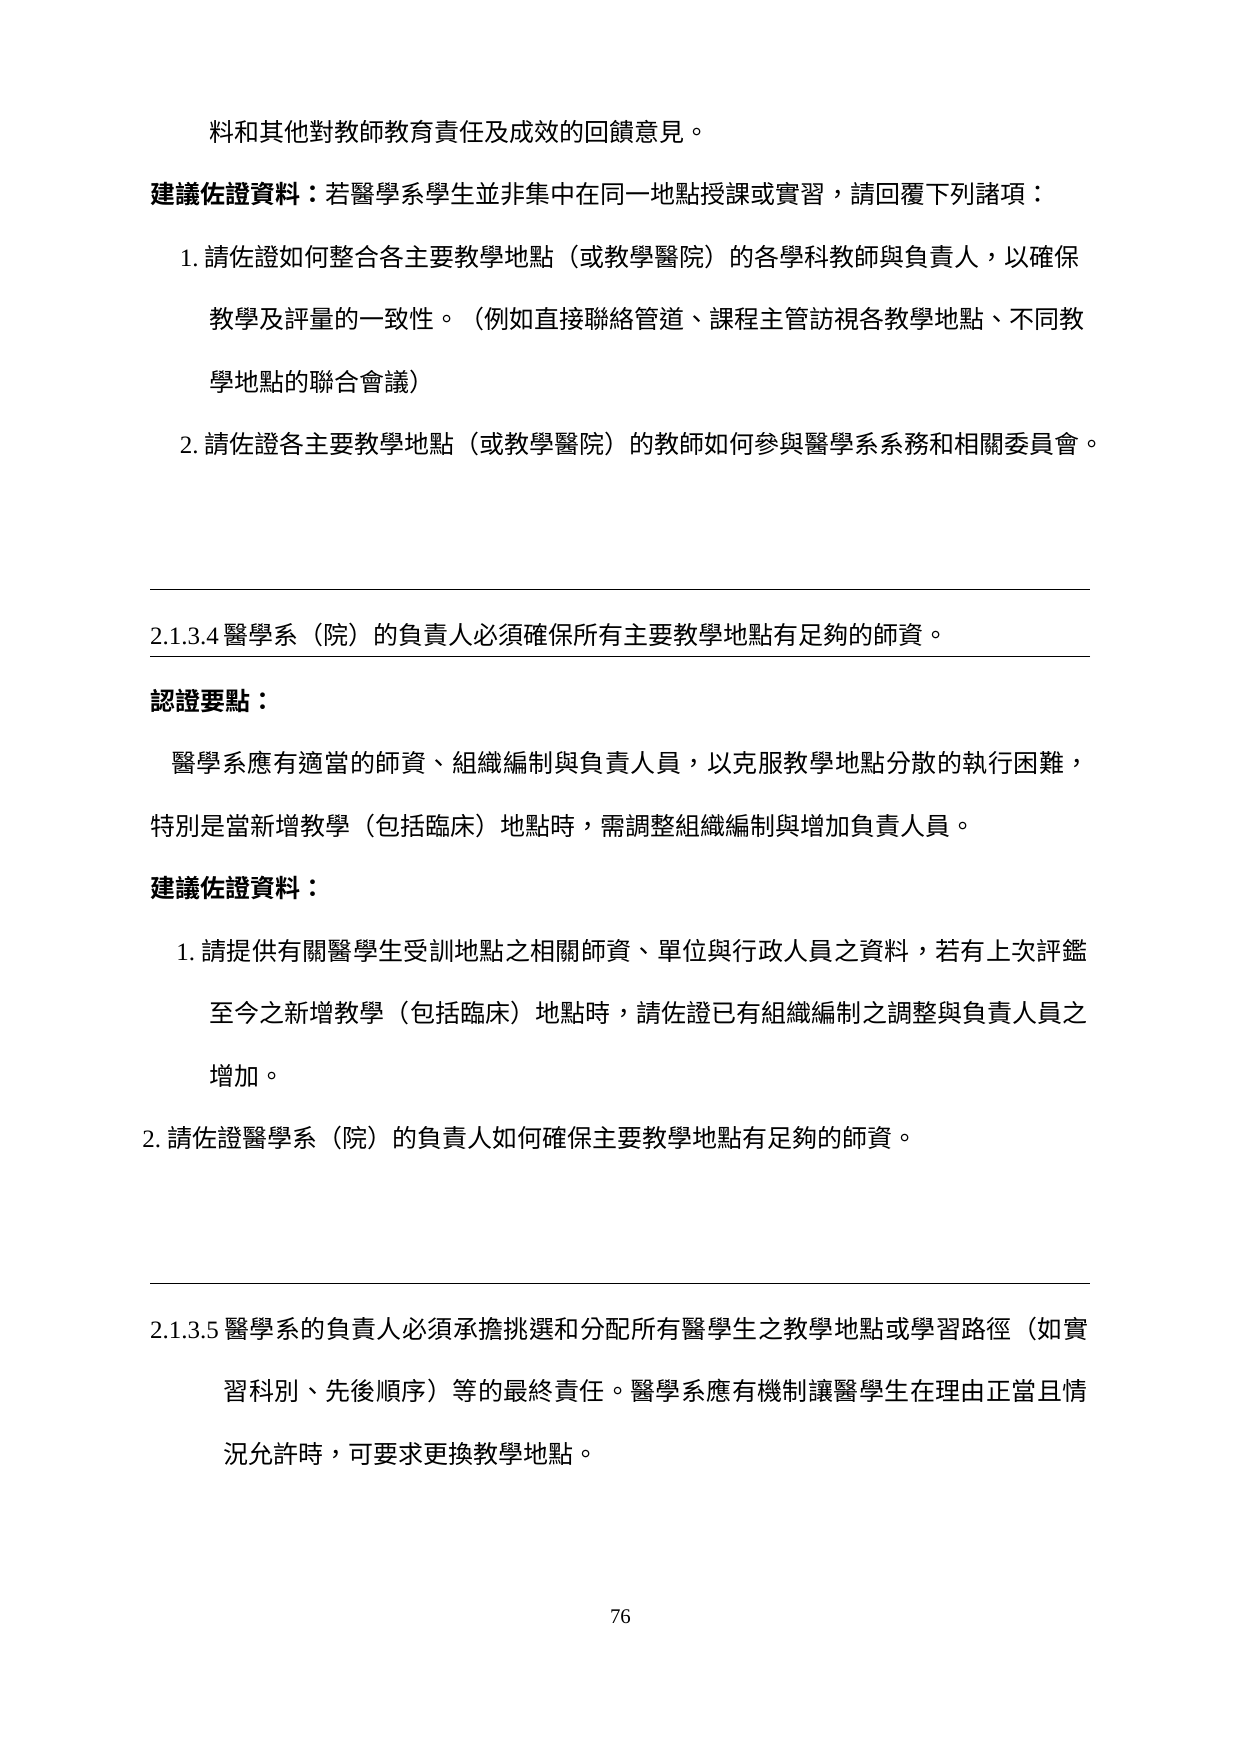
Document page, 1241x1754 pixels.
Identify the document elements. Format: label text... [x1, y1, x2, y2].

list 請佐證如何整合各主要教學地點（或教學醫院）的各學科教師與負責人，以確保教學及評量的一致性。（例如直接聯絡管道、課程主管訪視各教學地點、不同教學地點的聯合會議） [179, 214, 1090, 401]
text 建議佐證資料： [150, 845, 1090, 907]
text 2.1.3.4醫學系（院）的負責人必須確保所有主要教學地點有足夠的師資。 [150, 590, 1090, 656]
list 請提供有關醫學生受訓地點之相關師資、單位與行政人員之資料，若有上次評鑑至今之新增教學（包括臨床）地點時，請佐證已有組織編制之調整與負責人員之增加。 [176, 907, 1090, 1095]
list 料和其他對教師教育責任及成效的回饋意見。 [179, 89, 1090, 151]
list 請佐證各主要教學地點（或教學醫院）的教師如何參與醫學系系務和相關委員會。 [179, 401, 1090, 464]
text 2.1.3.5醫學系的負責人必須承擔挑選和分配所有醫學生之教學地點或學習路徑（如實習科別、先後順序）等的最終責任。醫學系應有機制讓醫學生在理由正當且情況允許時，可要求更換教學地點。 [150, 1284, 1090, 1473]
text 認證要點： [150, 657, 1090, 720]
list 請佐證醫學系（院）的負責人如何確保主要教學地點有足夠的師資。 [142, 1095, 1090, 1157]
text 建議佐證資料：若醫學系學生並非集中在同一地點授課或實習，請回覆下列諸項： [150, 151, 1090, 214]
text 醫學系應有適當的師資、組織編制與負責人員，以克服教學地點分散的執行困難，特別是當新增教學（包括臨床）地點時，需調整組織編制與增加負責人員。 [150, 720, 1090, 845]
